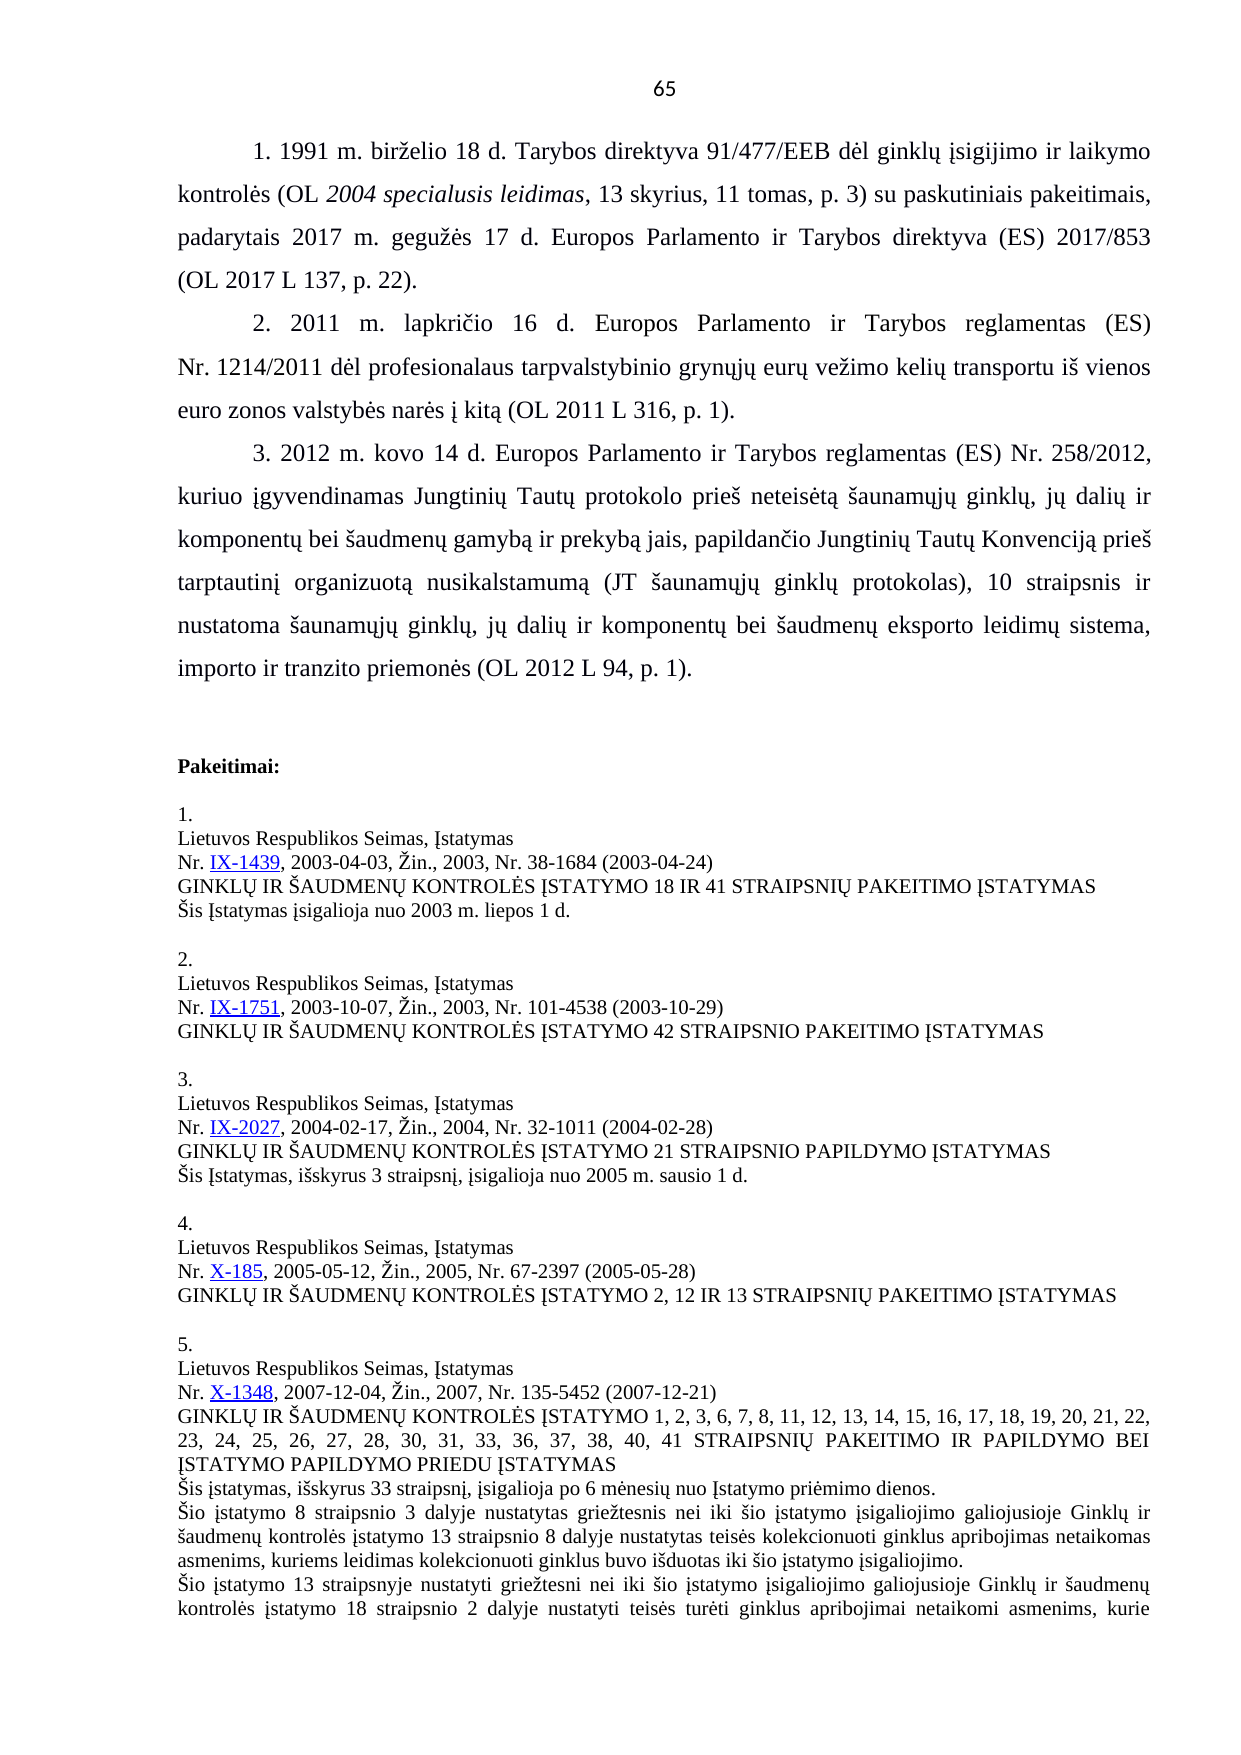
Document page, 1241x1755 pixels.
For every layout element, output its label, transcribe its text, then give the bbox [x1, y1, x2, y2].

text 3. [177, 1067, 1152, 1091]
text GINKLŲ IR ŠAUDMENŲ KONTROLĖS ĮSTATYMO 2, 12 IR 13 STRAIPSNIŲ PAKEITIMO ĮSTATYMAS [177, 1283, 1152, 1307]
text Lietuvos Respublikos Seimas, Įstatymas [177, 826, 1152, 850]
text Nr. IX-1751, 2003-10-07, Žin., 2003, Nr. 101-4538 (2003-10-29) [177, 995, 1152, 1019]
text Lietuvos Respublikos Seimas, Įstatymas [177, 971, 1152, 995]
text Nr. X-185, 2005-05-12, Žin., 2005, Nr. 67-2397 (2005-05-28) [177, 1259, 1152, 1283]
text Nr. IX-1439, 2003-04-03, Žin., 2003, Nr. 38-1684 (2003-04-24) [177, 850, 1152, 874]
text 1. [177, 802, 1152, 826]
text Šio įstatymo 8 straipsnio 3 dalyje nustatytas griežtesnis nei iki šio įstatymo įsigaliojimo galiojusioje Ginklų ir šaudmenų kontrolės įstatymo 13 straipsnio 8 dalyje nustatytas teisės kolekcionuoti ginklus apribojimas netaikomas asmenims, kuriems leidimas kolekcionuoti ginklus buvo išduotas iki šio įstatymo įsigaliojimo. [177, 1500, 1152, 1572]
text Lietuvos Respublikos Seimas, Įstatymas [177, 1235, 1152, 1259]
text GINKLŲ IR ŠAUDMENŲ KONTROLĖS ĮSTATYMO 21 STRAIPSNIO PAPILDYMO ĮSTATYMAS [177, 1139, 1152, 1163]
text Lietuvos Respublikos Seimas, Įstatymas [177, 1356, 1152, 1380]
text Lietuvos Respublikos Seimas, Įstatymas [177, 1091, 1152, 1115]
text Pakeitimai: [177, 754, 1152, 778]
text 2. [177, 947, 1152, 971]
text 2. 2011 m. lapkričio 16 d. Europos Parlamento ir Tarybos reglamentas (ES) Nr. 1214/2011 dėl profesionalaus tarpvalstybinio grynųjų eurų vežimo kelių transportu iš vienos euro zonos valstybės narės į kitą (OL 2011 L 316, p. 1). [177, 308, 1152, 423]
text GINKLŲ IR ŠAUDMENŲ KONTROLĖS ĮSTATYMO 42 STRAIPSNIO PAKEITIMO ĮSTATYMAS [177, 1019, 1152, 1043]
text Šio įstatymo 13 straipsnyje nustatyti griežtesni nei iki šio įstatymo įsigaliojimo galiojusioje Ginklų ir šaudmenų kontrolės įstatymo 18 straipsnio 2 dalyje nustatyti teisės turėti ginklus apribojimai netaikomi asmenims, kurie [177, 1572, 1152, 1620]
text Šis Įstatymas, išskyrus 3 straipsnį, įsigalioja nuo 2005 m. sausio 1 d. [177, 1163, 1152, 1187]
text 3. 2012 m. kovo 14 d. Europos Parlamento ir Tarybos reglamentas (ES) Nr. 258/2012, kuriuo įgyvendinamas Jungtinių Tautų protokolo prieš neteisėtą šaunamųjų ginklų, jų dalių ir komponentų bei šaudmenų gamybą ir prekybą jais, papildančio Jungtinių Tautų Konvenciją prieš tarptautinį organizuotą nusikalstamumą (JT šaunamųjų ginklų protokolas), 10 straipsnis ir nustatoma šaunamųjų ginklų, jų dalių ir komponentų bei šaudmenų eksporto leidimų sistema, importo ir tranzito priemonės (OL 2012 L 94, p. 1). [177, 438, 1152, 682]
text GINKLŲ IR ŠAUDMENŲ KONTROLĖS ĮSTATYMO 18 IR 41 STRAIPSNIŲ PAKEITIMO ĮSTATYMAS [177, 874, 1152, 898]
text Šis Įstatymas įsigalioja nuo 2003 m. liepos 1 d. [177, 898, 1152, 922]
text 1. 1991 m. birželio 18 d. Tarybos direktyva 91/477/EEB dėl ginklų įsigijimo ir laikymo kontrolės (OL 2004 specialusis leidimas, 13 skyrius, 11 tomas, p. 3) su paskutiniais pakeitimais, padarytais 2017 m. gegužės 17 d. Europos Parlamento ir Tarybos direktyva (ES) 2017/853 (OL 2017 L 137, p. 22). [177, 136, 1152, 294]
text 4. [177, 1211, 1152, 1235]
text Nr. X-1348, 2007-12-04, Žin., 2007, Nr. 135-5452 (2007-12-21) [177, 1380, 1152, 1404]
text Nr. IX-2027, 2004-02-17, Žin., 2004, Nr. 32-1011 (2004-02-28) [177, 1115, 1152, 1139]
text Šis įstatymas, išskyrus 33 straipsnį, įsigalioja po 6 mėnesių nuo Įstatymo priėmimo dienos. [177, 1476, 1152, 1500]
text GINKLŲ IR ŠAUDMENŲ KONTROLĖS ĮSTATYMO 1, 2, 3, 6, 7, 8, 11, 12, 13, 14, 15, 16, 17, 18, 19, 20, 21, 22, 23, 24, 25, 26, 27, 28, 30, 31, 33, 36, 37, 38, 40, 41 STRAIPSNIŲ PAKEITIMO IR PAPILDYMO BEI ĮSTATYMO PAPILDYMO PRIEDU ĮSTATYMAS [177, 1404, 1152, 1476]
text 5. [177, 1332, 1152, 1356]
